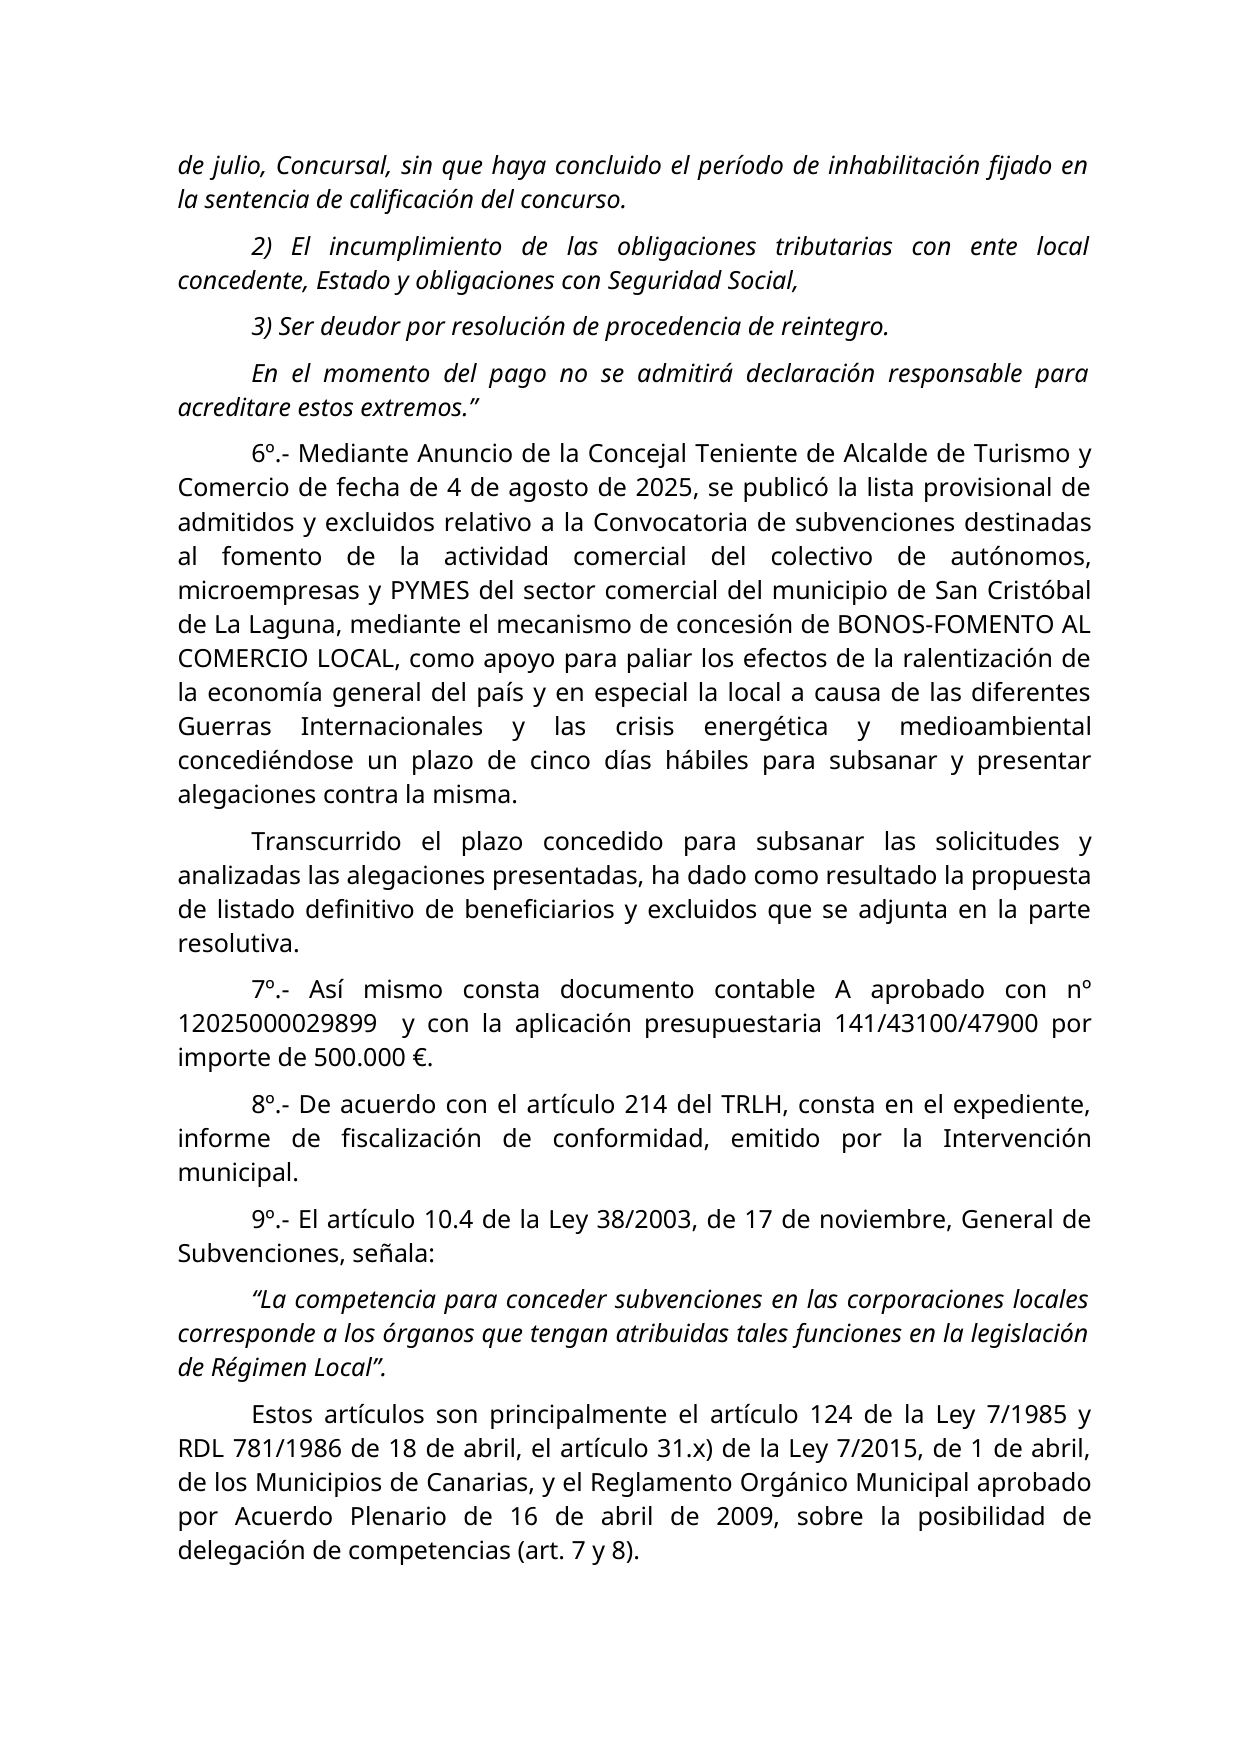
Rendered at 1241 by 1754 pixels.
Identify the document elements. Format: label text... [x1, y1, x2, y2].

text “La competencia para conceder subvenciones en las corporaciones locales corresponde a los órganos que tengan atribuidas tales funciones en la legislación de Régimen Local”. [177, 1282, 1093, 1384]
text 9º.- El artículo 10.4 de la Ley 38/2003, de 17 de noviembre, General de Subvenciones, señala: [177, 1201, 1093, 1269]
text 8º.- De acuerdo con el artículo 214 del TRLH, consta en el expediente, informe de fiscalización de conformidad, emitido por la Intervención municipal. [177, 1087, 1093, 1189]
text Estos artículos son principalmente el artículo 124 de la Ley 7/1985 y RDL 781/1986 de 18 de abril, el artículo 31.x) de la Ley 7/2015, de 1 de abril, de los Municipios de Canarias, y el Reglamento Orgánico Municipal aprobado por Acuerdo Plenario de 16 de abril de 2009, sobre la posibilidad de delegación de competencias (art. 7 y 8). [177, 1397, 1093, 1567]
text 3) Ser deudor por resolución de procedencia de reintegro. [177, 309, 1093, 343]
text 7º.- Así mismo consta documento contable A aprobado con nº 12025000029899 y con la aplicación presupuestaria 141/43100/47900 por importe de 500.000 €. [177, 972, 1093, 1074]
text 2) El incumplimiento de las obligaciones tributarias con ente local concedente, Estado y obligaciones con Seguridad Social, [177, 228, 1093, 296]
text En el momento del pago no se admitirá declaración responsable para acreditare estos extremos.” [177, 355, 1093, 423]
text de julio, Concursal, sin que haya concluido el período de inhabilitación fijado en la sentencia de calificación del concurso. [177, 148, 1093, 216]
text 6º.- Mediante Anuncio de la Concejal Teniente de Alcalde de Turismo y Comercio de fecha de 4 de agosto de 2025, se publicó la lista provisional de admitidos y excluidos relativo a la Convocatoria de subvenciones destinadas al fomento de la actividad comercial del colectivo de autónomos, microempresas y PYMES del sector comercial del municipio de San Cristóbal de La Laguna, mediante el mecanismo de concesión de BONOS-FOMENTO AL COMERCIO LOCAL, como apoyo para paliar los efectos de la ralentización de la economía general del país y en especial la local a causa de las diferentes Guerras Internacionales y las crisis energética y medioambiental concediéndose un plazo de cinco días hábiles para subsanar y presentar alegaciones contra la misma. [177, 436, 1093, 811]
text Transcurrido el plazo concedido para subsanar las solicitudes y analizadas las alegaciones presentadas, ha dado como resultado la propuesta de listado definitivo de beneficiarios y excluidos que se adjunta en la parte resolutiva. [177, 823, 1093, 959]
